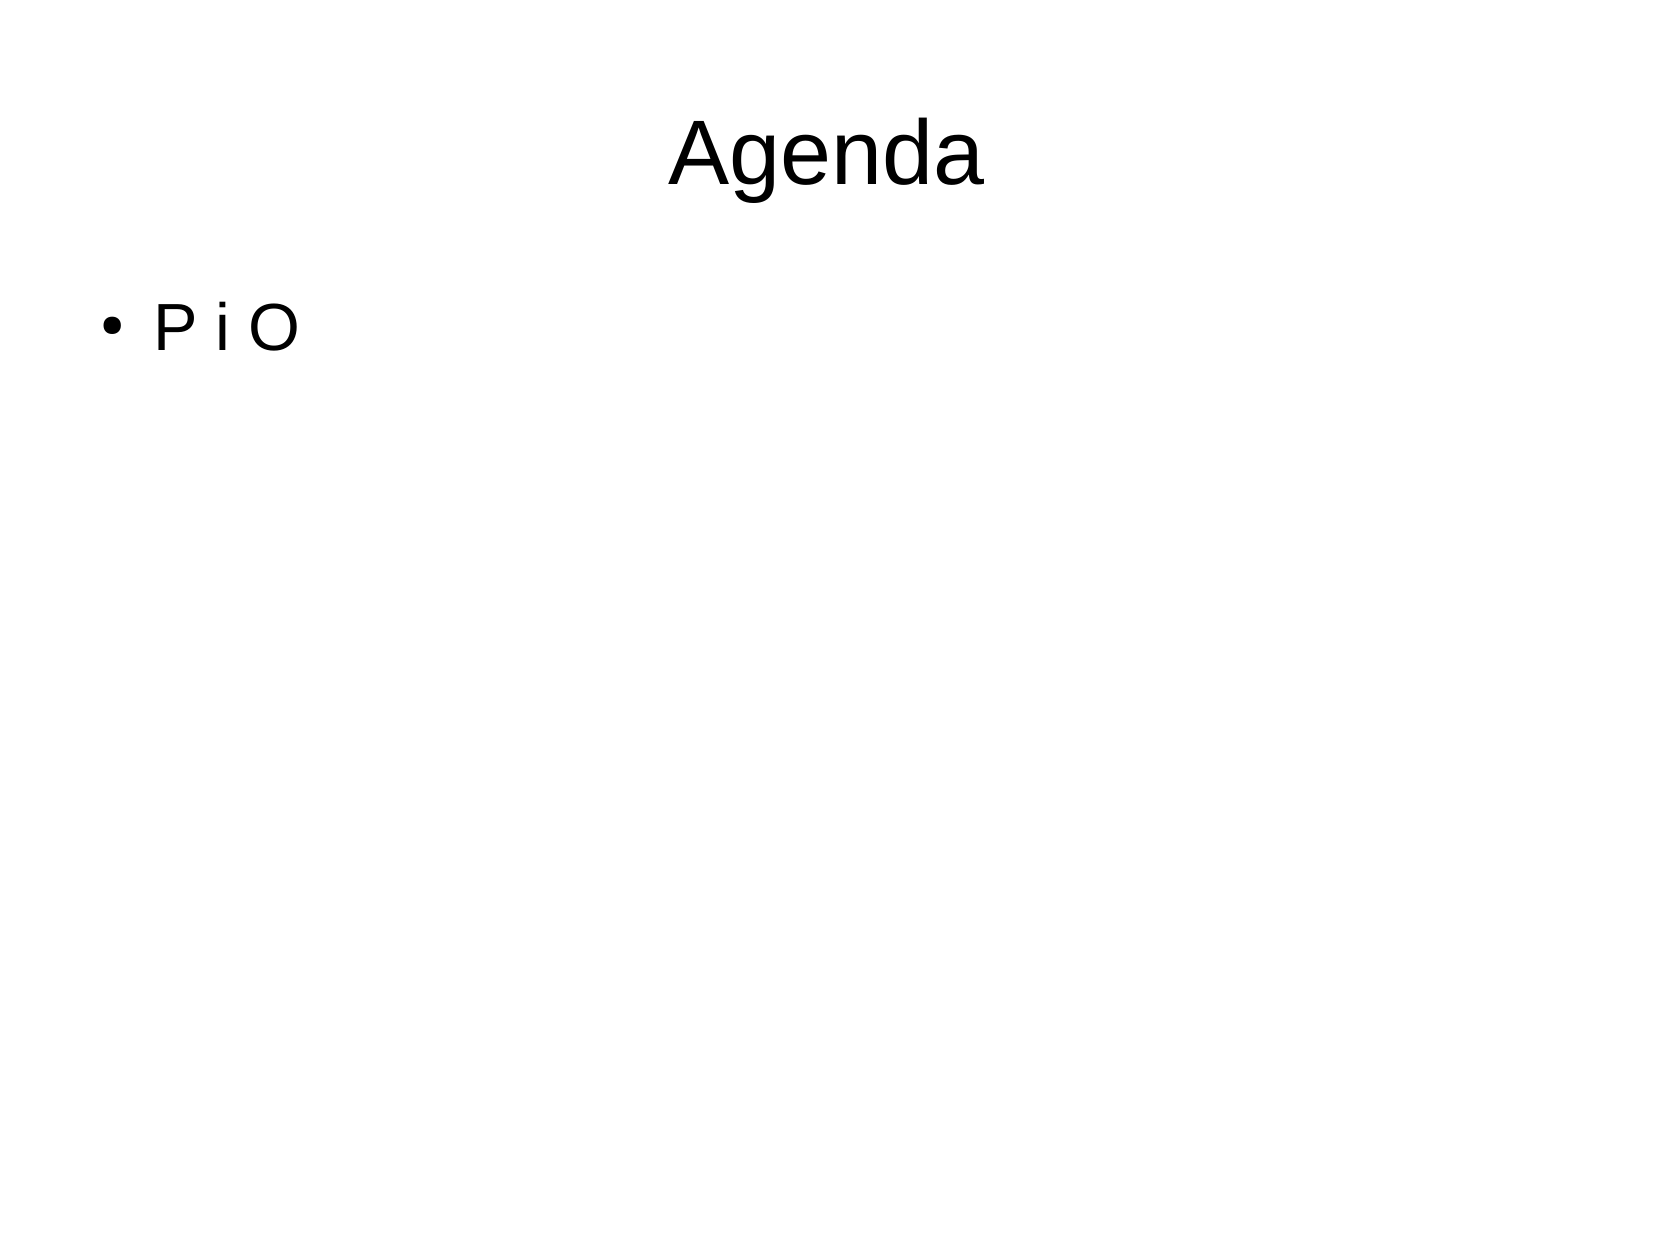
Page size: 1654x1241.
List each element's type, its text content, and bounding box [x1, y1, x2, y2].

list P i O [82, 290, 1571, 1010]
title Agenda [82, 49, 1571, 257]
